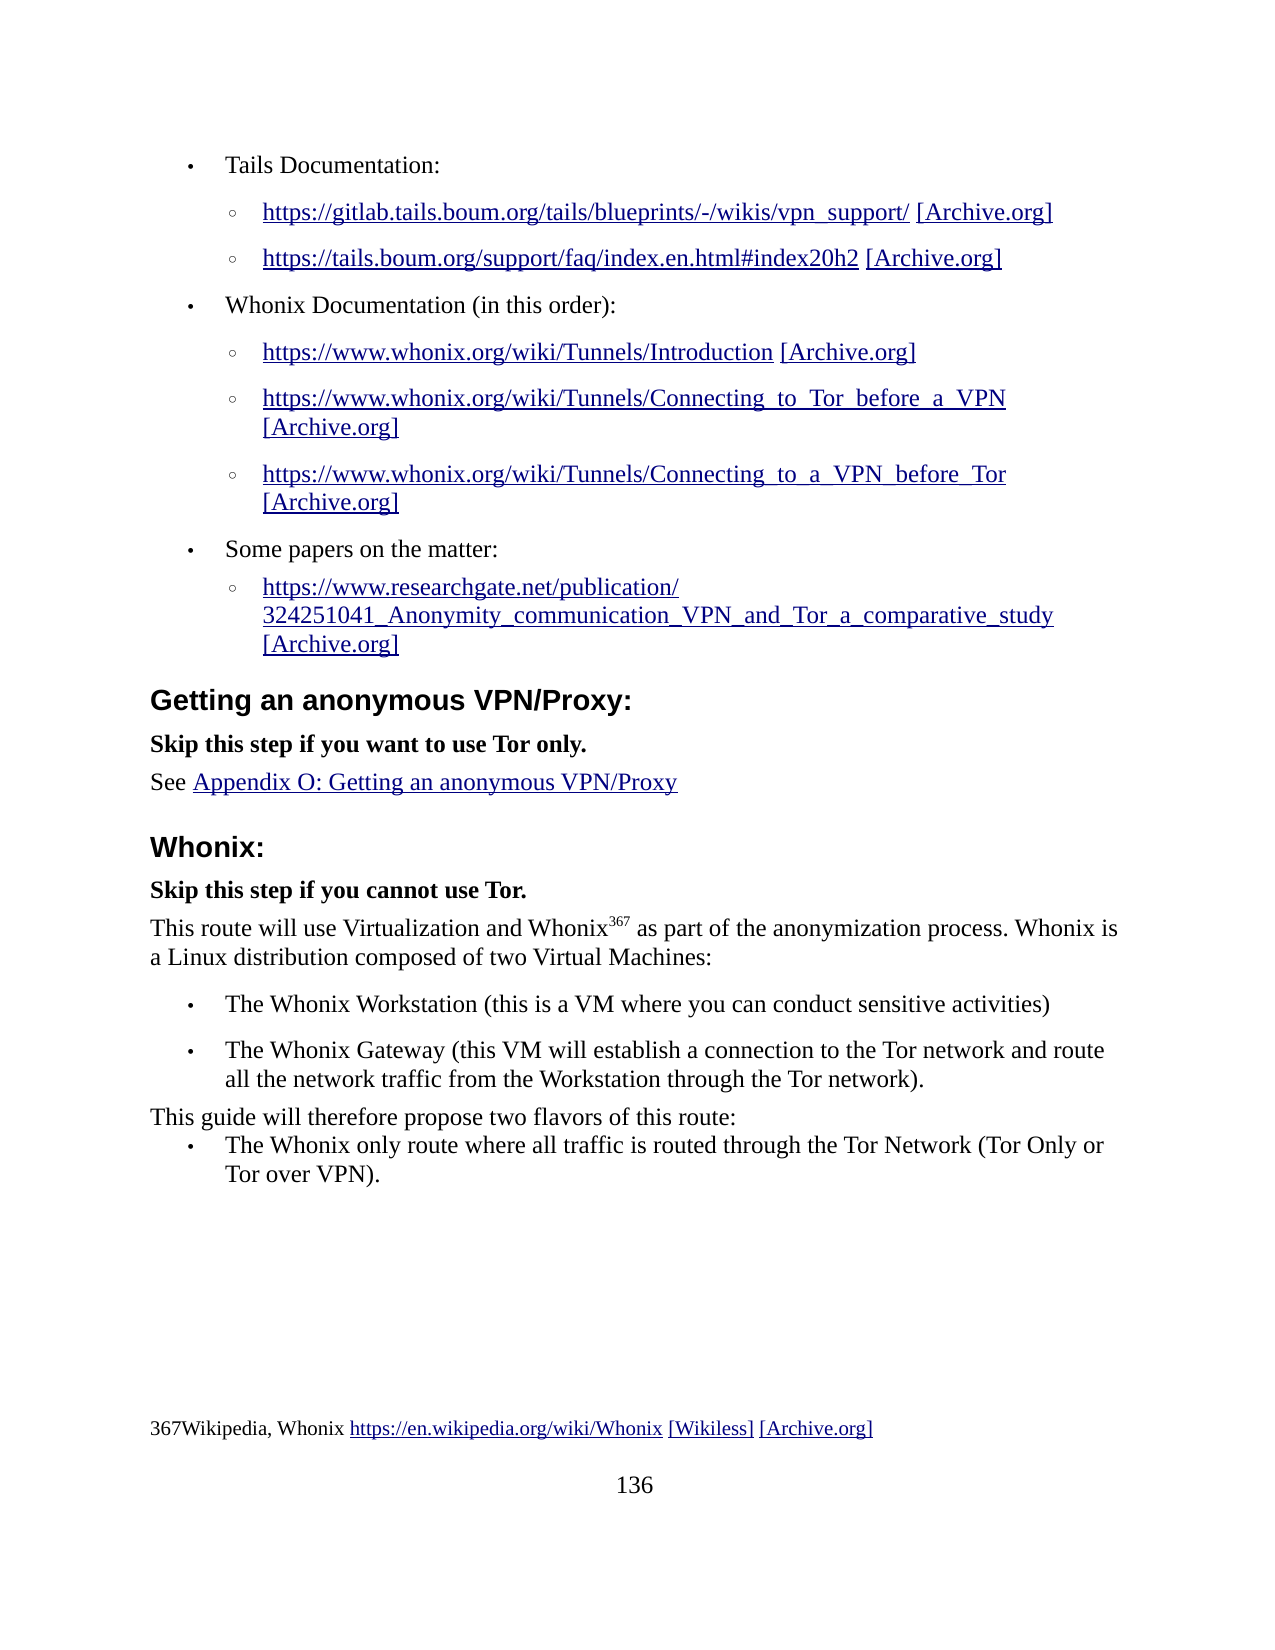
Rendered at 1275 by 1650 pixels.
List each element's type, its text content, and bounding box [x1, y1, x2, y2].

list Whonix Documentation (in this order): [187, 290, 1125, 319]
list The Whonix Gateway (this VM will establish a connection to the Tor network and route all the network traffic from the Workstation through the Tor network). [187, 1035, 1125, 1093]
list https://tails.boum.org/support/faq/index.en.html#index20h2 [Archive.org] [225, 243, 1125, 272]
subtitle Getting an anonymous VPN/Proxy: [150, 683, 1125, 717]
text This guide will therefore propose two flavors of this route: [150, 1102, 1125, 1131]
list Some papers on the matter: [187, 534, 1125, 563]
text This route will use Virtualization and Whonix as part of the anonymization process. Whonix is a Linux distribution composed of two Virtual Machines: [150, 913, 1125, 971]
text Skip this step if you want to use Tor only. [150, 729, 1125, 758]
list https://gitlab.tails.boum.org/tails/blueprints/-/wikis/vpn_support/ [Archive.org] [225, 197, 1125, 225]
list https://www.whonix.org/wiki/Tunnels/Introduction [Archive.org] [225, 337, 1125, 365]
list Tails Documentation: [187, 150, 1125, 179]
subtitle Whonix: [150, 829, 1125, 863]
list The Whonix only route where all traffic is routed through the Tor Network (Tor Only or Tor over VPN). [187, 1131, 1125, 1188]
text Wikipedia, Whonix https://en.wikipedia.org/wiki/Whonix [Wikiless] [Archive.org] [150, 1416, 1125, 1440]
text Skip this step if you cannot use Tor. [150, 876, 1125, 904]
text See Appendix O: Getting an anonymous VPN/Proxy [150, 767, 1125, 796]
list https://www.researchgate.net/publication/324251041_Anonymity_communication_VPN_and_Tor_a_comparative_study [Archive.org] [225, 572, 1125, 658]
list The Whonix Workstation (this is a VM where you can conduct sensitive activities) [187, 989, 1125, 1017]
list https://www.whonix.org/wiki/Tunnels/Connecting_to_Tor_before_a_VPN [Archive.org] [225, 383, 1125, 441]
list https://www.whonix.org/wiki/Tunnels/Connecting_to_a_VPN_before_Tor [Archive.org] [225, 459, 1125, 516]
